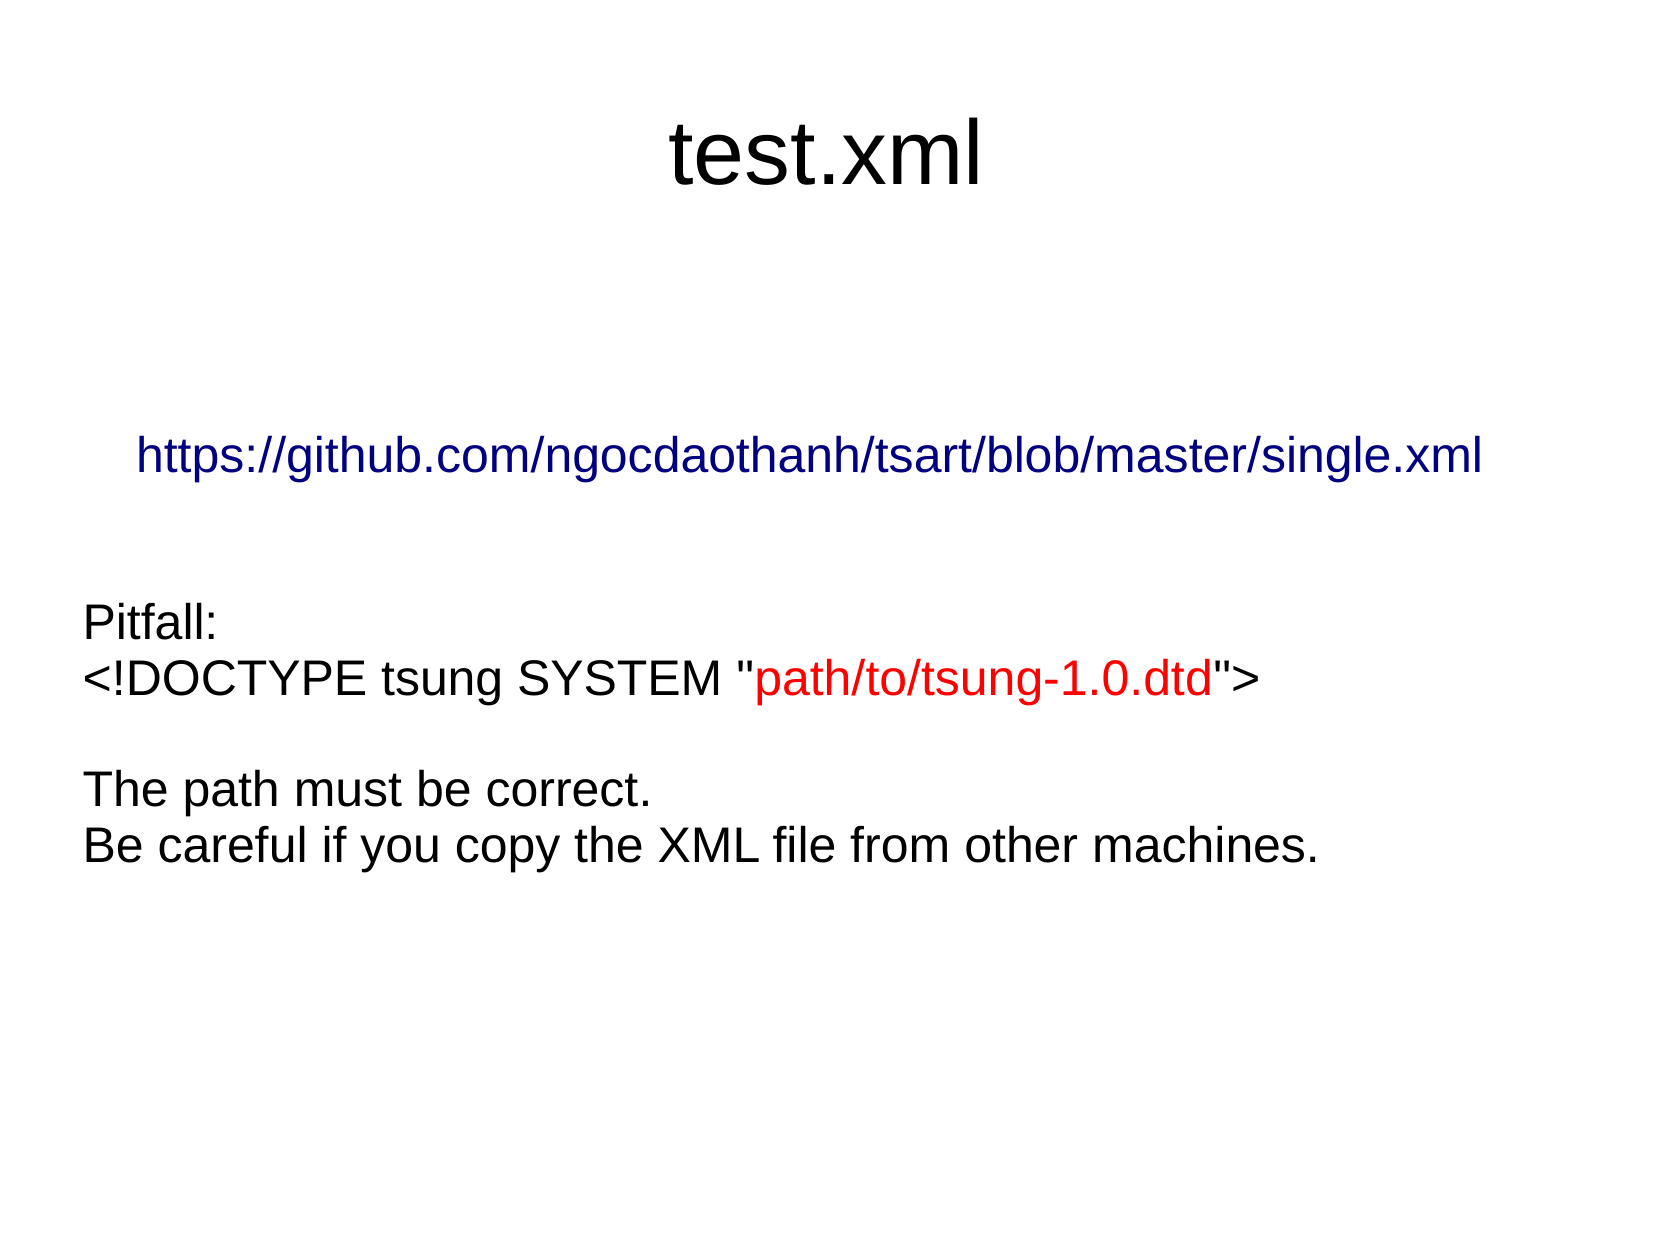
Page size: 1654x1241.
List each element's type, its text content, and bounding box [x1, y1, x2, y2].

subtitle https://github.com/ngocdaothanh/tsart/blob/master/single.xml Pitfall: <!DOCTYPE tsung SYSTEM "path/to/tsung-1.0.dtd"> The path must be correct. Be careful if you copy the XML file from other machines. [82, 290, 1538, 1010]
title test.xml [82, 49, 1571, 257]
